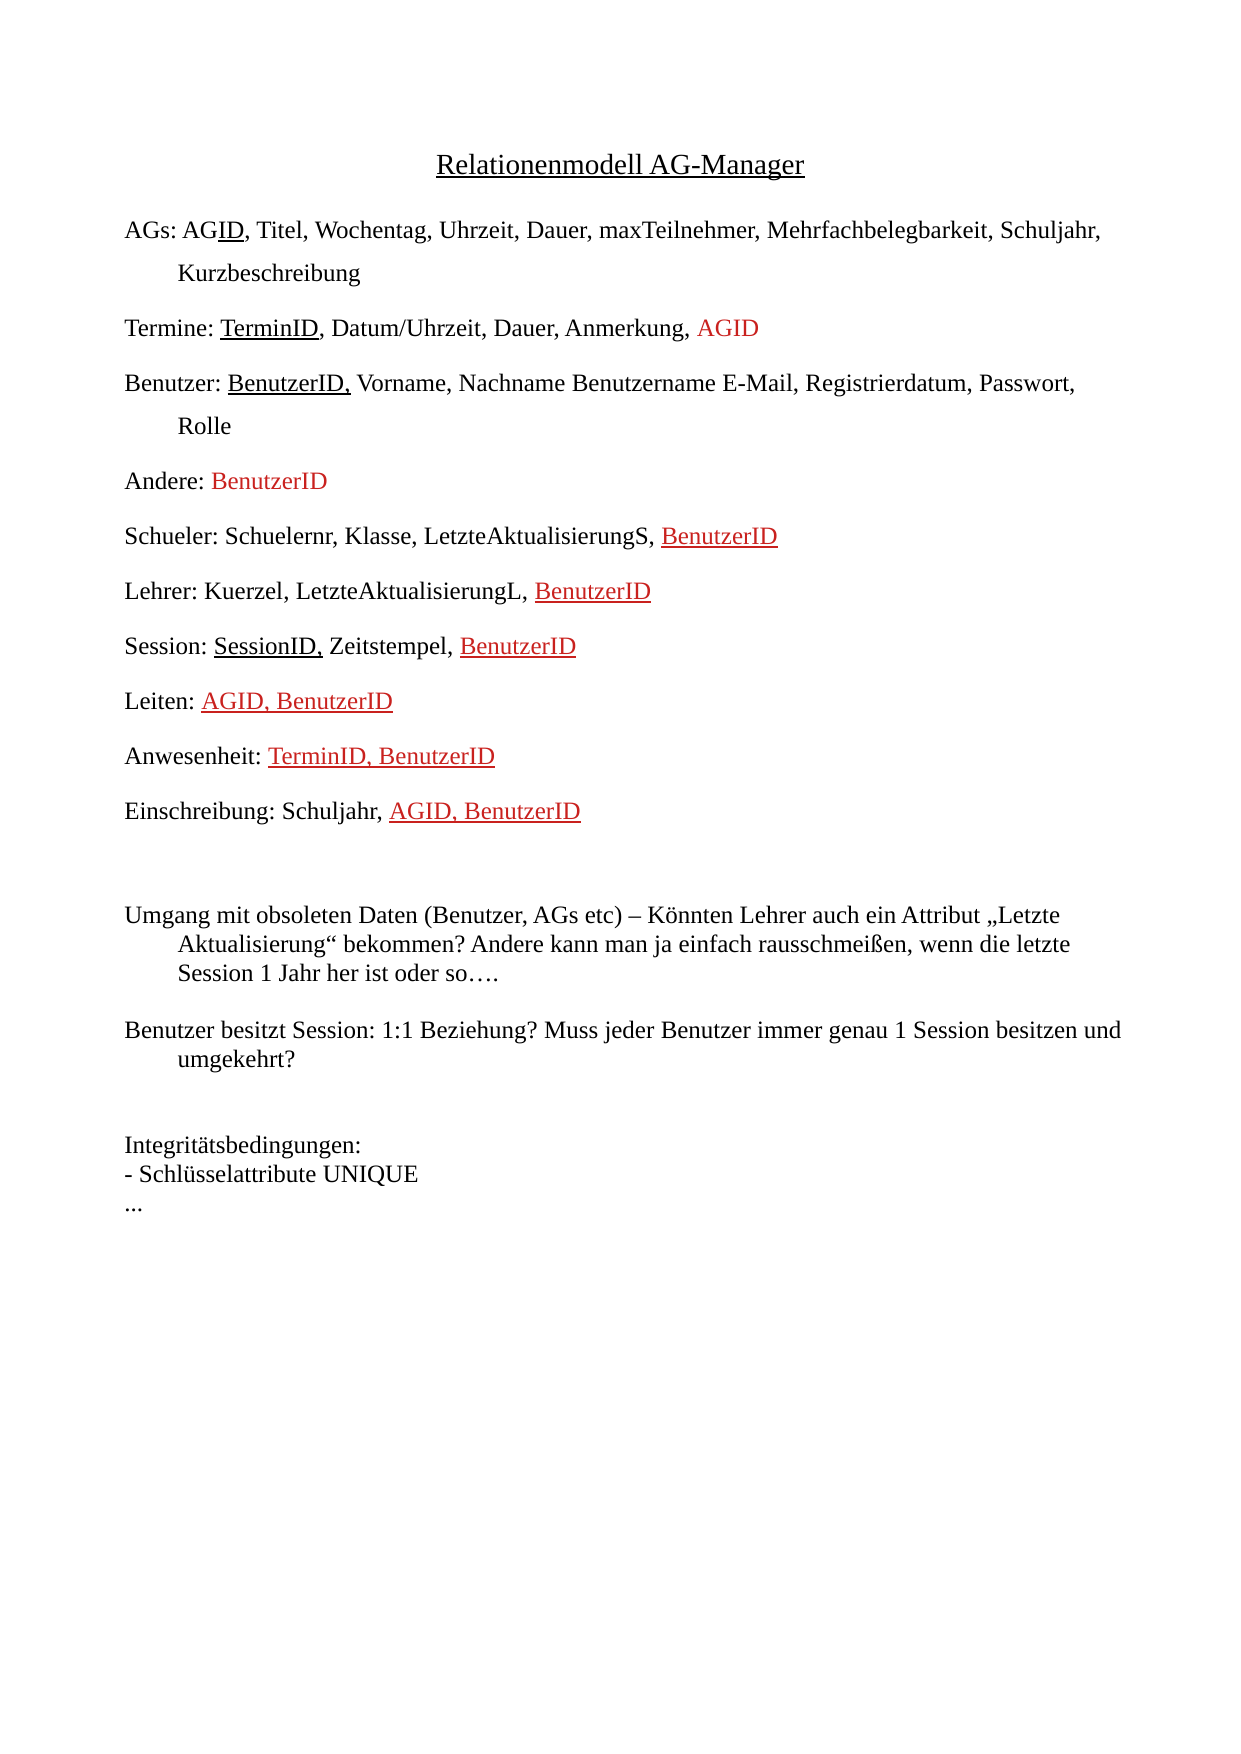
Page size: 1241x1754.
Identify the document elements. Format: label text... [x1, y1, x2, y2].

text Andere: BenutzerID [124, 466, 1122, 495]
text Termine: TerminID, Datum/Uhrzeit, Dauer, Anmerkung, AGID [124, 313, 1122, 342]
text Anwesenheit: TerminID, BenutzerID [124, 741, 1122, 770]
text ... [124, 1188, 1122, 1217]
text Benutzer: BenutzerID, Vorname, Nachname Benutzername E-Mail, Registrierdatum, Passwort, Rolle [124, 368, 1122, 440]
text Umgang mit obsoleten Daten (Benutzer, AGs etc) – Könnten Lehrer auch ein Attribut „Letzte Aktualisierung“ bekommen? Andere kann man ja einfach rausschmeißen, wenn die letzte Session 1 Jahr her ist oder so…. [124, 900, 1122, 987]
text Leiten: AGID, BenutzerID [124, 686, 1122, 715]
text Schueler: Schuelernr, Klasse, LetzteAktualisierungS, BenutzerID [124, 521, 1122, 550]
text Benutzer besitzt Session: 1:1 Beziehung? Muss jeder Benutzer immer genau 1 Session besitzen und umgekehrt? [124, 1015, 1122, 1073]
text Session: SessionID, Zeitstempel, BenutzerID [124, 631, 1122, 660]
text Lehrer: Kuerzel, LetzteAktualisierungL, BenutzerID [124, 576, 1122, 605]
text Einschreibung: Schuljahr, AGID, BenutzerID [124, 796, 1122, 825]
text Relationenmodell AG-Manager [118, 147, 1122, 180]
text AGs: AGID, Titel, Wochentag, Uhrzeit, Dauer, maxTeilnehmer, Mehrfachbelegbarkeit, Schuljahr, Kurzbeschreibung [124, 215, 1122, 287]
text - Schlüsselattribute UNIQUE [124, 1159, 1122, 1188]
text Integritätsbedingungen: [124, 1130, 1122, 1159]
